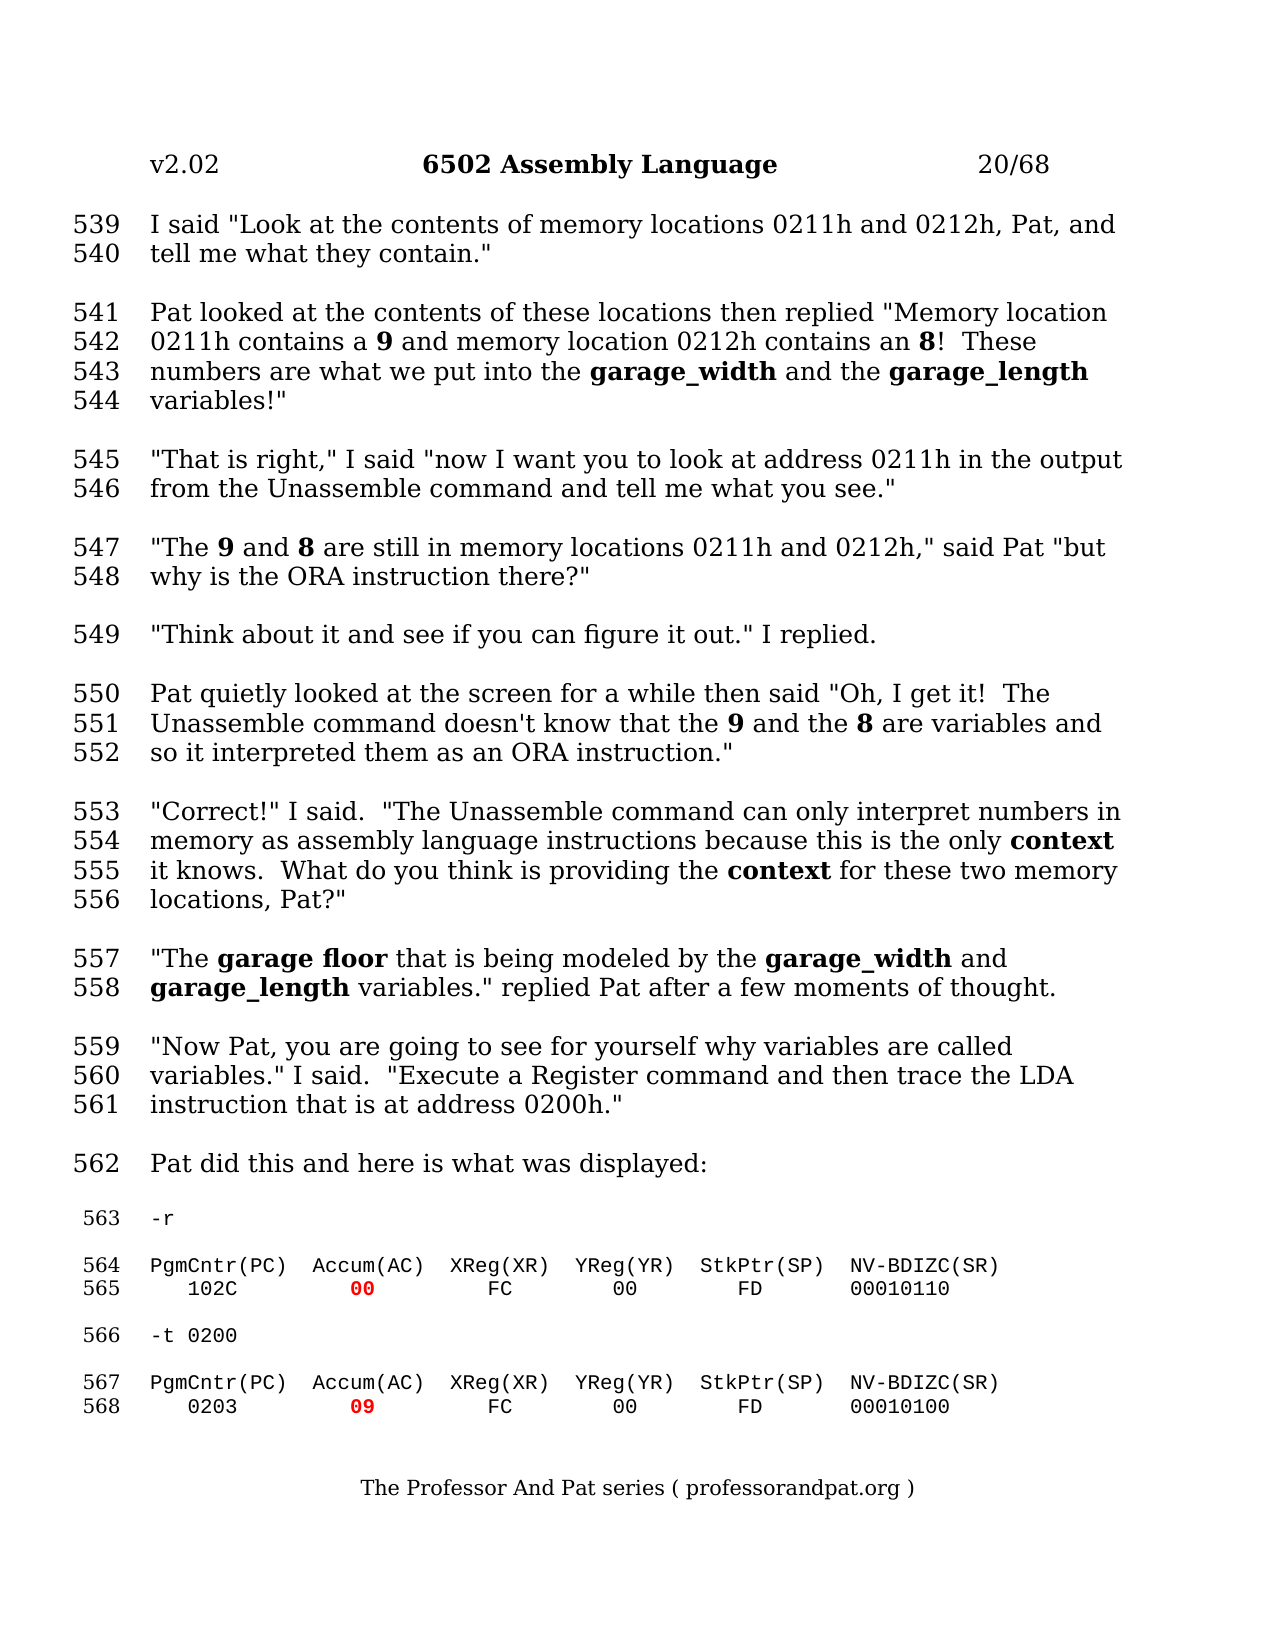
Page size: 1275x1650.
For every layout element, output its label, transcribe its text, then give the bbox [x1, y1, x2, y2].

text "Think about it and see if you can figure it out." I replied. [150, 621, 1125, 650]
text "The 9 and 8 are still in memory locations 0211h and 0212h," said Pat "but why is the ORA instruction there?" [150, 533, 1125, 591]
text PgmCntr(PC) Accum(AC) XReg(XR) YReg(YR) StkPtr(SP) NV-BDIZC(SR) [150, 1372, 1125, 1396]
text Pat did this and here is what was displayed: [150, 1149, 1125, 1178]
text PgmCntr(PC) Accum(AC) XReg(XR) YReg(YR) StkPtr(SP) NV-BDIZC(SR) [150, 1255, 1125, 1278]
text -t 0200 [150, 1325, 1125, 1349]
text -r [150, 1208, 1125, 1231]
text I said "Look at the contents of memory locations 0211h and 0212h, Pat, and tell me what they contain." [150, 210, 1125, 268]
text 102C 00 FC 00 FD 00010110 [150, 1278, 1125, 1302]
text Pat quietly looked at the screen for a while then said "Oh, I get it! The Unassemble command doesn't know that the 9 and the 8 are variables and so it interpreted them as an ORA instruction." [150, 679, 1125, 767]
text "Now Pat, you are going to see for yourself why variables are called variables." I said. "Execute a Register command and then trace the LDA instruction that is at address 0200h." [150, 1032, 1125, 1120]
text "The garage floor that is being modeled by the garage_width and garage_length variables." replied Pat after a few moments of thought. [150, 944, 1125, 1003]
text Pat looked at the contents of these locations then replied "Memory location 0211h contains a 9 and memory location 0212h contains an 8! These numbers are what we put into the garage_width and the garage_length variables!" [150, 298, 1125, 416]
text "Correct!" I said. "The Unassemble command can only interpret numbers in memory as assembly language instructions because this is the only context it knows. What do you think is providing the context for these two memory locations, Pat?" [150, 797, 1125, 914]
text 0203 09 FC 00 FD 00010100 [150, 1396, 1125, 1419]
text "That is right," I said "now I want you to look at address 0211h in the output from the Unassemble command and tell me what you see." [150, 445, 1125, 503]
